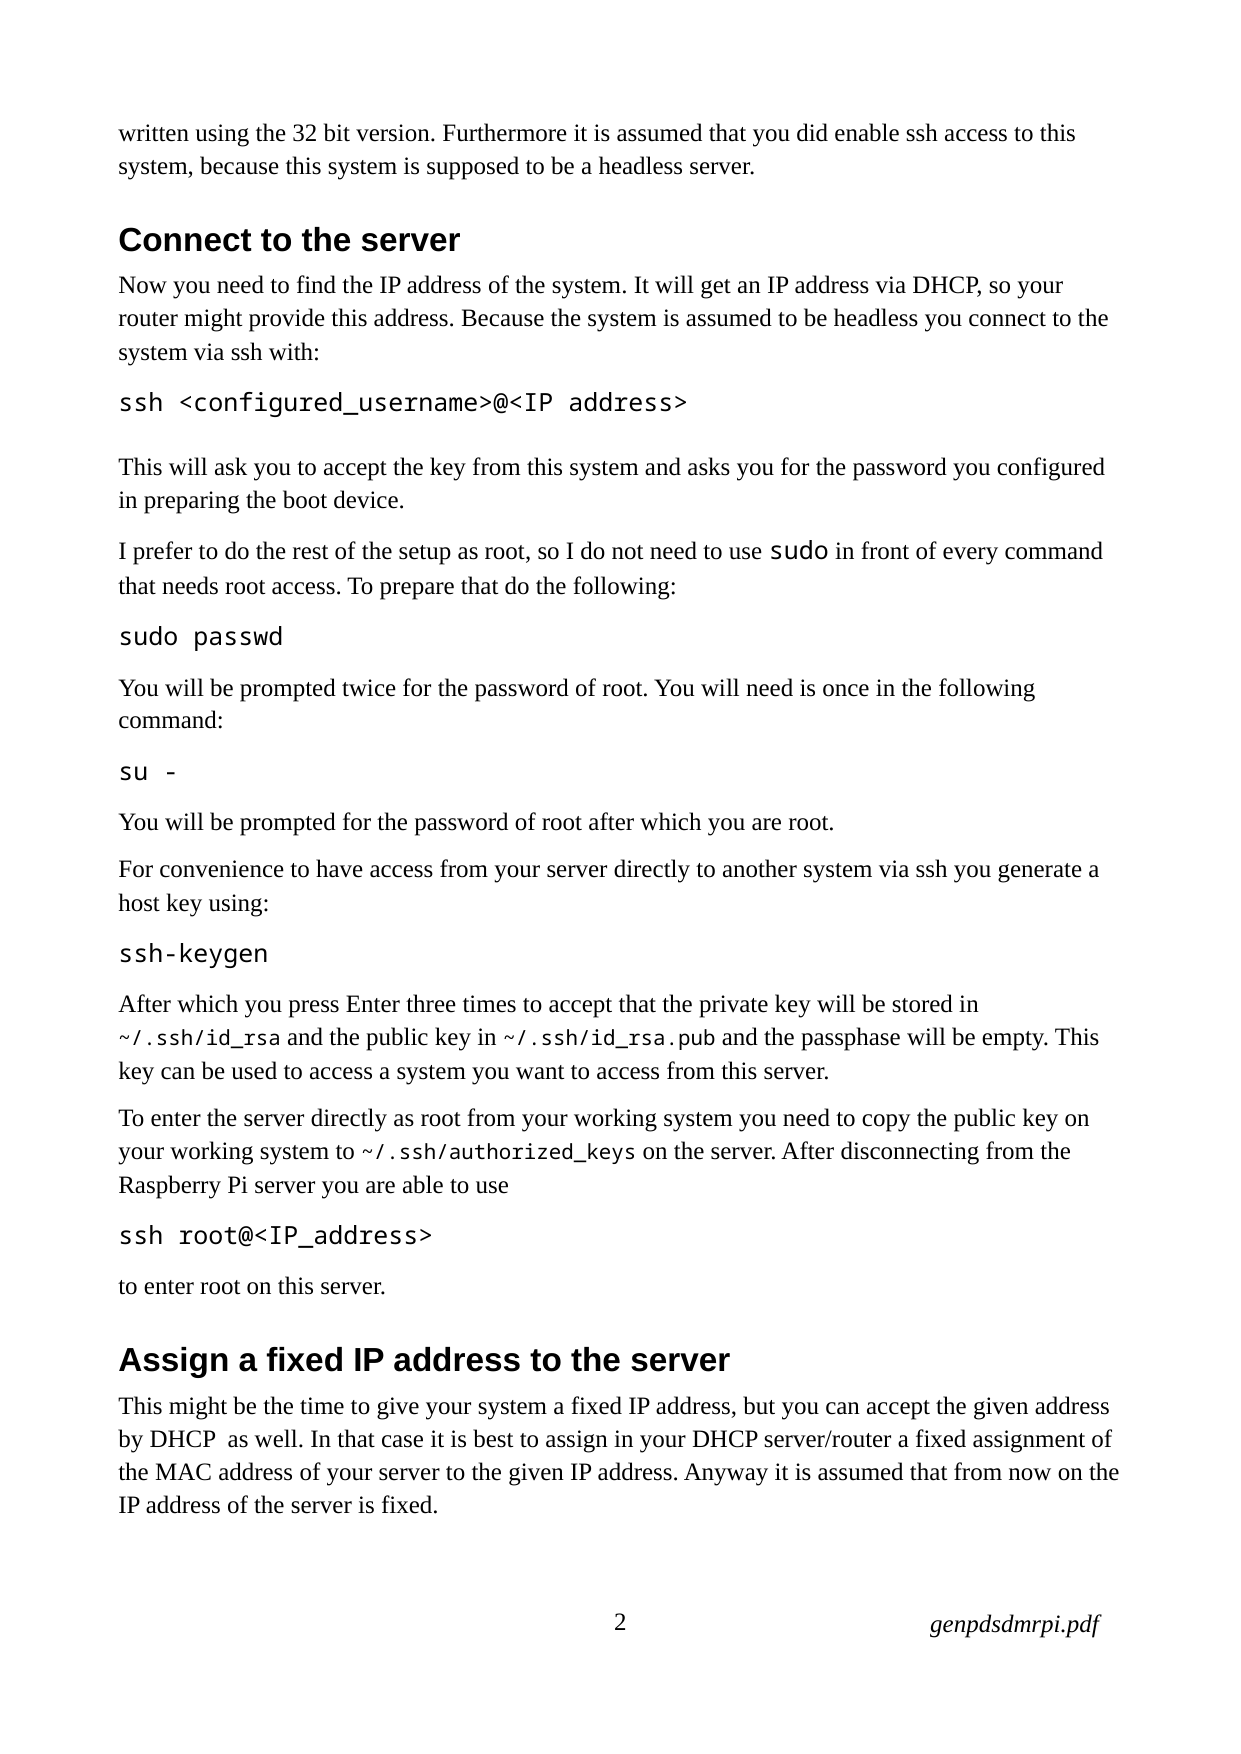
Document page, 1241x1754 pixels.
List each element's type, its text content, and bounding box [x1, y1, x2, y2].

text You will be prompted twice for the password of root. You will need is once in the following command: [118, 673, 1122, 734]
text To enter the server directly as root from your working system you need to copy the public key on your working system to ~/.ssh/authorized_keys on the server. After disconnecting from the Raspberry Pi server you are able to use [118, 1103, 1122, 1199]
text This will ask you to accept the key from this system and asks you for the password you configured in preparing the boot device. [118, 452, 1122, 514]
text written using the 32 bit version. Furthermore it is assumed that you did enable ssh access to this system, because this system is supposed to be a headless server. [118, 118, 1122, 180]
text su - [118, 753, 1122, 787]
text ssh-keygen [118, 935, 1122, 969]
text Now you need to find the IP address of the system. It will get an IP address via DHCP, so your router might provide this address. Because the system is assumed to be headless you connect to the system via ssh with: [118, 271, 1122, 365]
text I prefer to do the rest of the setup as root, so I do not need to use sudo in front of every command that needs root access. To prepare that do the following: [118, 533, 1122, 600]
text This might be the time to give your system a fixed IP address, but you can accept the given address by DHCP as well. In that case it is best to assign in your DHCP server/router a fixed assignment of the MAC address of your server to the given IP address. Anyway it is assumed that from now on the IP address of the server is fixed. [118, 1391, 1122, 1519]
subtitle Connect to the server [118, 219, 1122, 258]
text ssh root@<IP_address> [118, 1218, 1122, 1252]
text ssh <configured_username>@<IP address> [118, 384, 1122, 418]
text After which you press Enter three times to accept that the private key will be stored in ~/.ssh/id_rsa and the public key in ~/.ssh/id_rsa.pub and the passphase will be empty. This key can be used to access a system you want to access from this server. [118, 989, 1122, 1084]
text For convenience to have access from your server directly to another system via ssh you generate a host key using: [118, 854, 1122, 916]
text to enter root on this server. [118, 1271, 1122, 1300]
text sudo passwd [118, 619, 1122, 653]
text You will be prompted for the password of root after which you are root. [118, 807, 1122, 836]
subtitle Assign a fixed IP address to the server [118, 1340, 1122, 1378]
